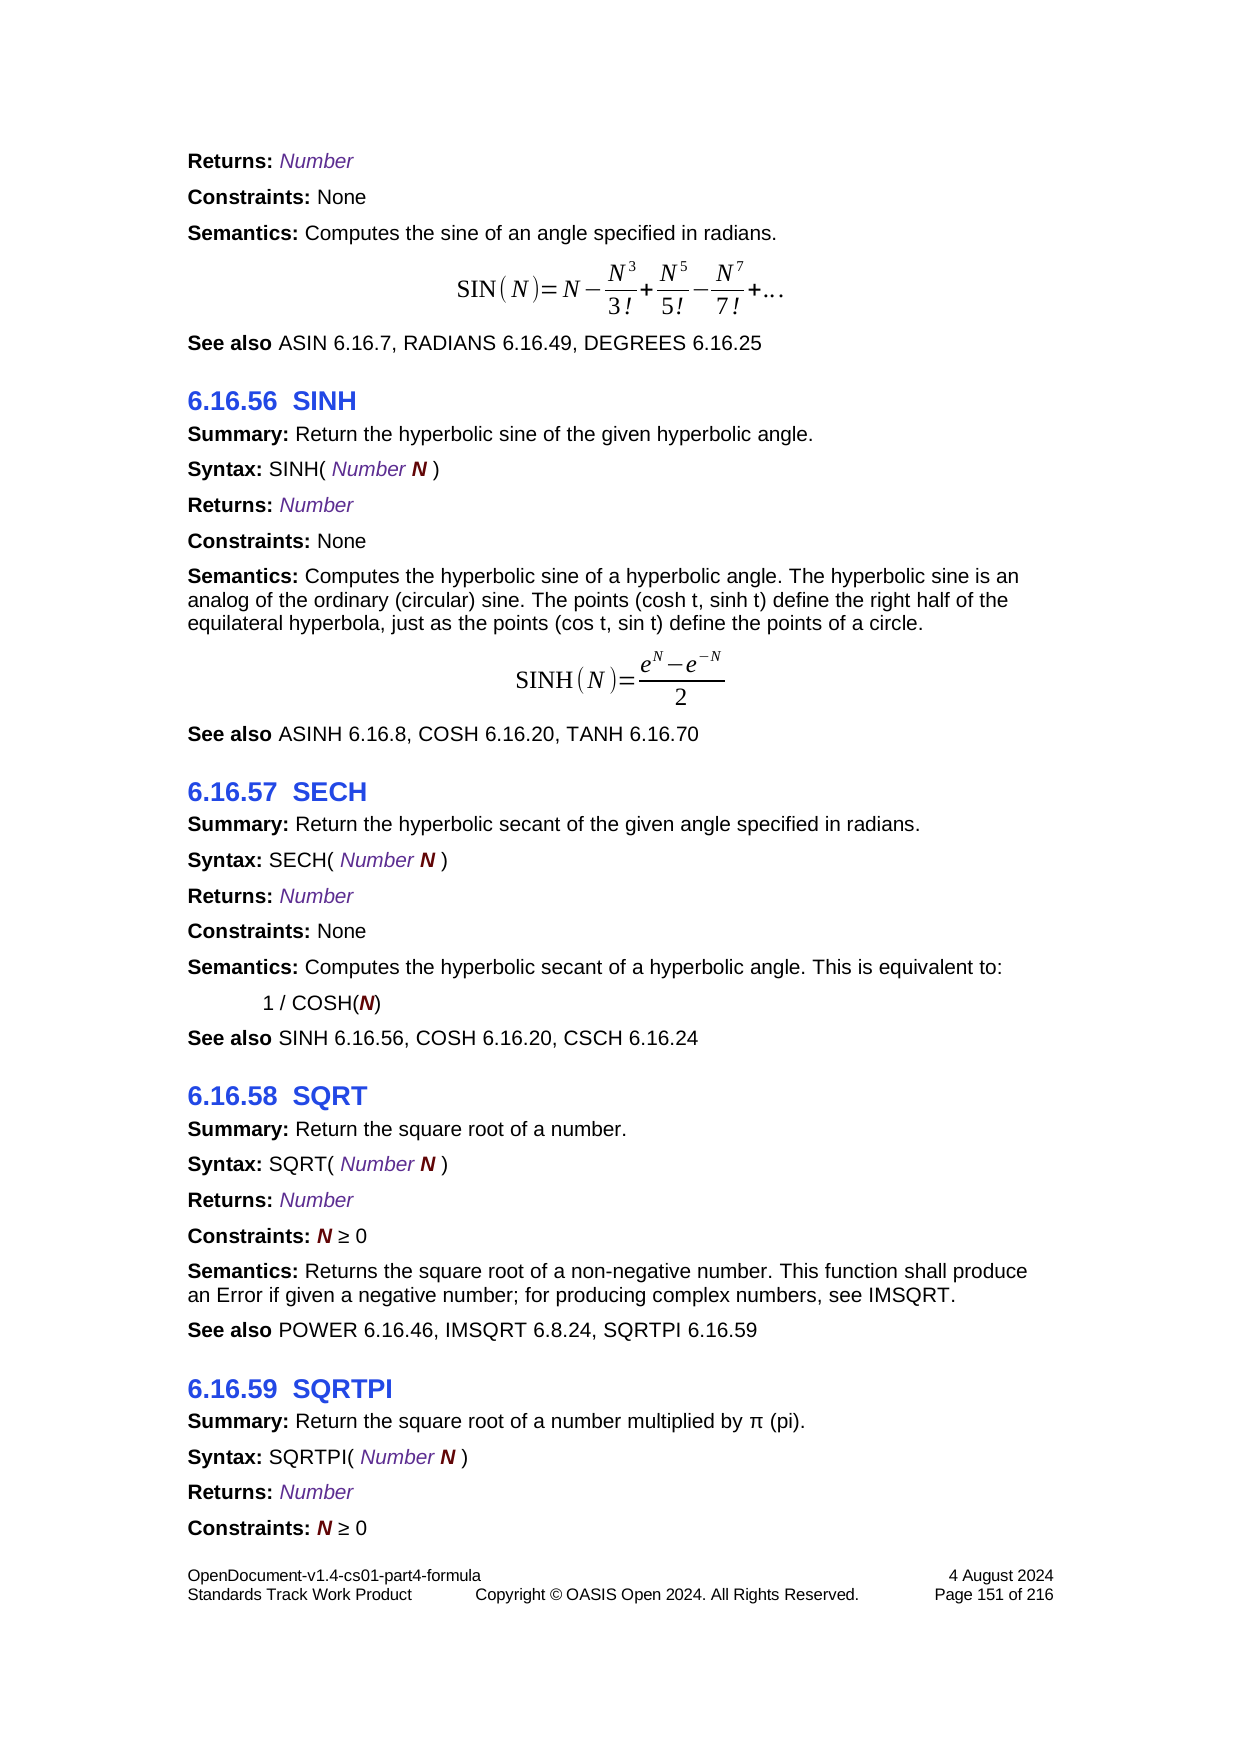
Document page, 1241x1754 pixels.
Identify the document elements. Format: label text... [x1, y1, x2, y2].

text Constraints: None [187, 920, 1053, 943]
text Syntax: SECH( Number N ) [187, 848, 1053, 872]
text Syntax: SQRTPI( Number N ) [187, 1445, 1053, 1469]
text Summary: Return the square root of a number. [187, 1117, 1053, 1141]
text See also SINH 6.16.56, COSH 6.16.20, CSCH 6.16.24 [187, 1027, 1053, 1050]
text See also ASIN 6.16.7, RADIANS 6.16.49, DEGREES 6.16.25 [187, 332, 1053, 355]
text See also ASINH 6.16.8, COSH 6.16.20, TANH 6.16.70 [187, 722, 1053, 746]
text Constraints: N ≥ 0 [187, 1516, 1053, 1540]
text Semantics: Returns the square root of a non-negative number. This function shall produce an Error if given a negative number; for producing complex numbers, see IMSQRT. [187, 1260, 1053, 1307]
subtitle SINH [187, 386, 1053, 416]
text Summary: Return the hyperbolic sine of the given hyperbolic angle. [187, 422, 1053, 446]
text Semantics: Computes the sine of an angle specified in radians. [187, 221, 1053, 245]
text Returns: Number [187, 1481, 1053, 1504]
subtitle SQRTPI [187, 1373, 1053, 1403]
text Returns: Number [187, 493, 1053, 517]
text Constraints: None [187, 186, 1053, 209]
text Constraints: N ≥ 0 [187, 1224, 1053, 1248]
text Summary: Return the hyperbolic secant of the given angle specified in radians. [187, 813, 1053, 836]
text Constraints: None [187, 529, 1053, 553]
text Summary: Return the square root of a number multiplied by π (pi). [187, 1409, 1053, 1433]
subtitle SECH [187, 777, 1053, 807]
text Semantics: Computes the hyperbolic secant of a hyperbolic angle. This is equivalent to: [187, 955, 1053, 979]
text Returns: Number [187, 884, 1053, 908]
text 1 / COSH(N) [187, 991, 1053, 1014]
text Semantics: Computes the hyperbolic sine of a hyperbolic angle. The hyperbolic sine is an analog of the ordinary (circular) sine. The points (cosh t, sinh t) define the right half of the equilateral hyperbola, just as the points (cos t, sin t) define the points of a circle. [187, 565, 1053, 635]
text Returns: Number [187, 1188, 1053, 1212]
subtitle SQRT [187, 1081, 1053, 1111]
text Syntax: SQRT( Number N ) [187, 1153, 1053, 1176]
text See also POWER 6.16.46, IMSQRT 6.8.24, SQRTPI 6.16.59 [187, 1319, 1053, 1342]
text Syntax: SINH( Number N ) [187, 458, 1053, 481]
text Returns: Number [187, 150, 1053, 173]
